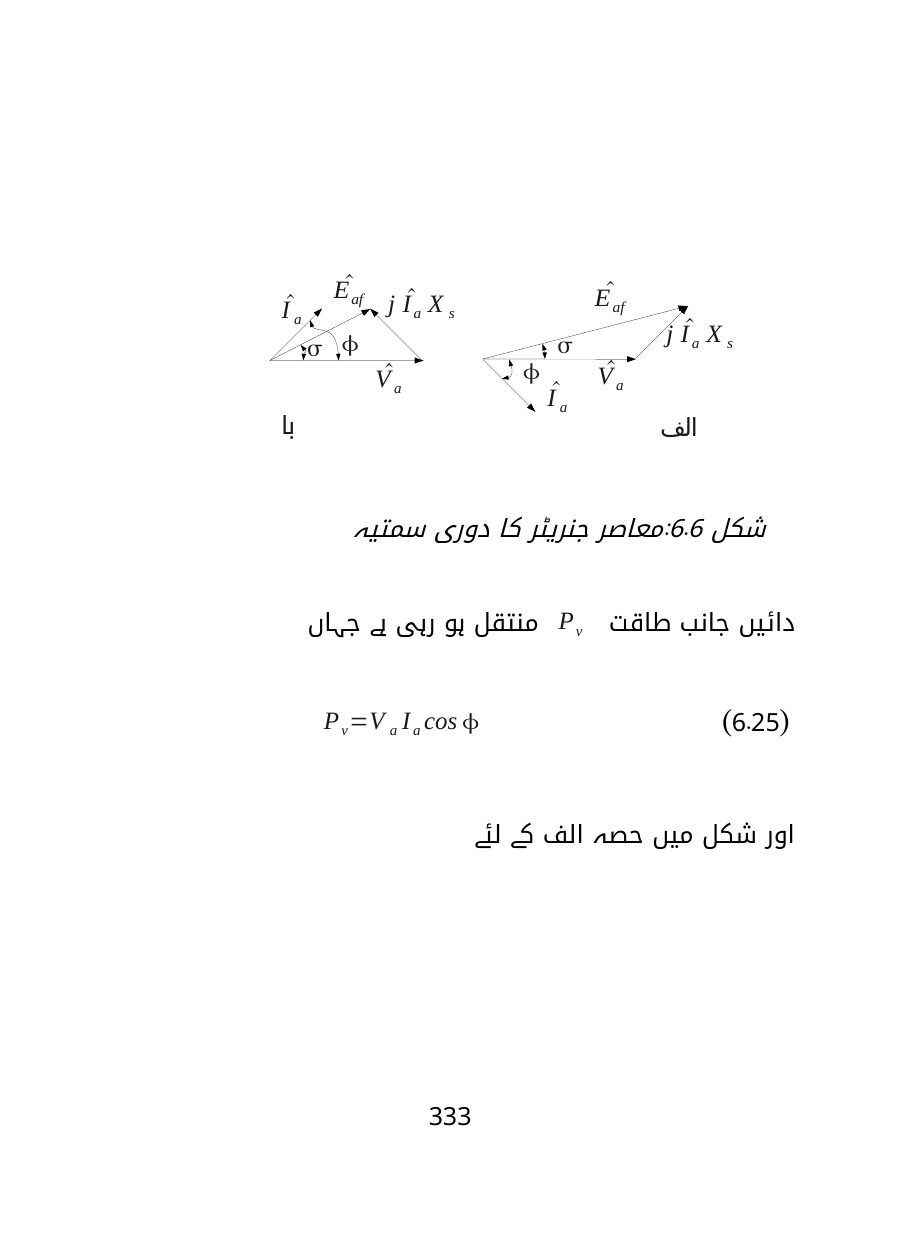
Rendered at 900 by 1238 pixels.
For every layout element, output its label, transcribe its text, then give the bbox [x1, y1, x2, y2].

text دائیں جانب طاقت منتقل ہو رہی ہے جہاں [105, 600, 795, 647]
text شکل 6.6:معاصر جنریٹر کا دوری سمتیہ [133, 181, 766, 553]
text اور شکل میں حصہ الف کے لئے [105, 812, 795, 859]
table_header [105, 694, 688, 765]
table_header (6.25) [688, 694, 795, 765]
